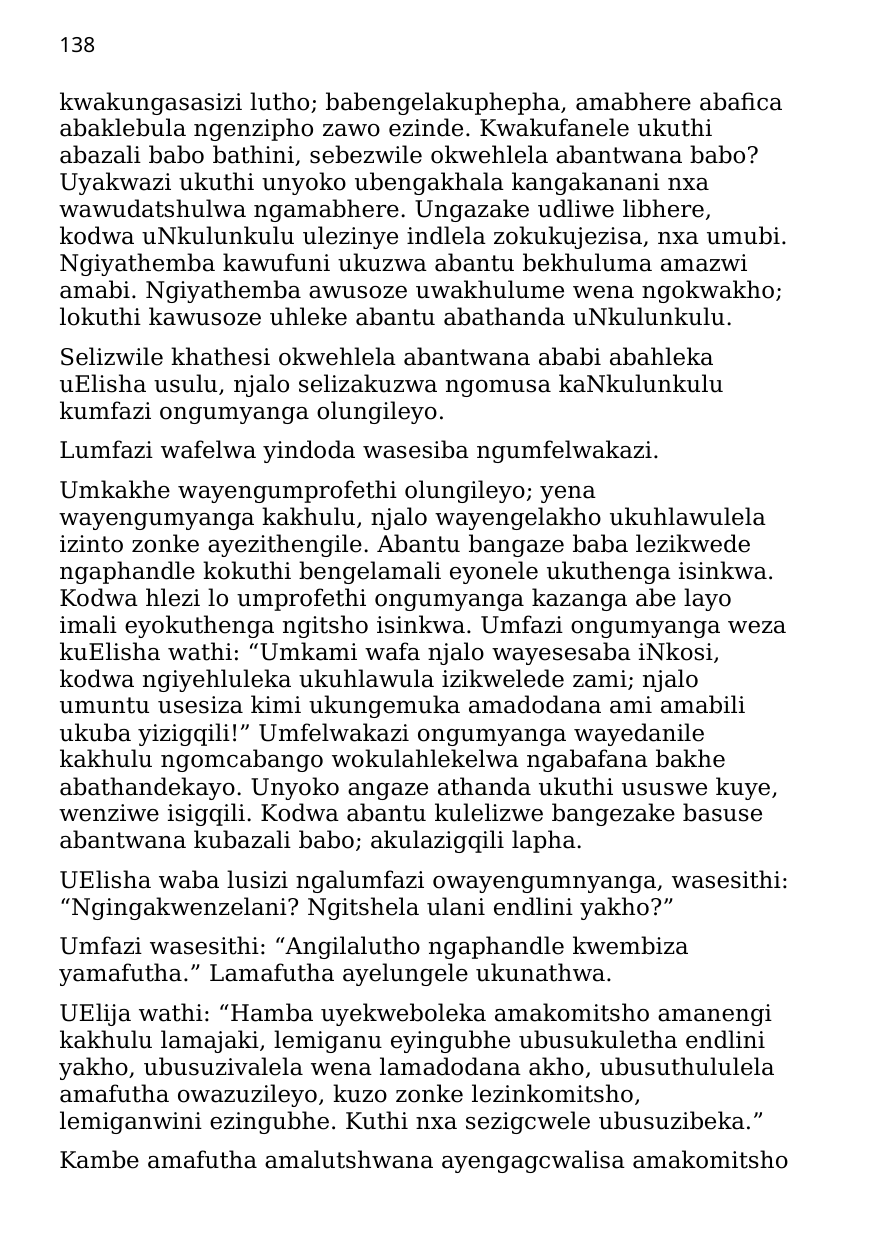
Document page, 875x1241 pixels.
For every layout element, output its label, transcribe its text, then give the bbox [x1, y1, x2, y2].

text kwakungasasizi lutho; babengelakuphepha, amabhere abafica abaklebula ngenzipho zawo ezinde. Kwakufanele ukuthi abazali babo bathini, sebezwile okwehlela abantwana babo? Uyakwazi ukuthi unyoko ubengakhala kangakanani nxa wawudatshulwa ngamabhere. Ungazake udliwe libhere, kodwa uNkulunkulu ulezinye indlela zokukujezisa, nxa umubi. Ngiyathemba kawufuni ukuzwa abantu bekhuluma amazwi amabi. Ngiyathemba awusoze uwakhulume wena ngokwakho; lokuthi kawusoze uhleke abantu abathanda uNkulunkulu. [59, 88, 791, 331]
text Umfazi wasesithi: “Angilalutho ngaphandle kwembiza yamafutha.” Lamafutha ayelungele ukunathwa. [59, 933, 791, 987]
text UElisha waba lusizi ngalumfazi owayengumnyanga, wasesithi: “Ngingakwenzelani? Ngitshela ulani endlini yakho?” [59, 867, 791, 921]
text Lumfazi wafelwa yindoda wasesiba ngumfelwakazi. [59, 437, 791, 464]
text UElija wathi: “Hamba uyekweboleka amakomitsho amanengi kakhulu lamajaki, lemiganu eyingubhe ubusukuletha endlini yakho, ubusuzivalela wena lamadodana akho, ubusuthululela amafutha owazuzileyo, kuzo zonke lezinkomitsho, lemiganwini ezingubhe. Kuthi nxa sezigcwele ubusuzibeka.” [59, 1000, 791, 1135]
text Umkakhe wayengumprofethi olungileyo; yena wayengumyanga kakhulu, njalo wayengelakho ukuhlawulela izinto zonke ayezithengile. Abantu bangaze baba lezikwede ngaphandle kokuthi bengelamali eyonele ukuthenga isinkwa. Kodwa hlezi lo umprofethi ongumyanga kazanga abe layo imali eyokuthenga ngitsho isinkwa. Umfazi ongumyanga weza kuElisha wathi: “Umkami wafa njalo wayesesaba iNkosi, kodwa ngiyehluleka ukuhlawula izikwelede zami; njalo umuntu usesiza kimi ukungemuka amadodana ami amabili ukuba yizigqili!” Umfelwakazi ongumyanga wayedanile kakhulu ngomcabango wokulahlekelwa ngabafana bakhe abathandekayo. Unyoko angaze athanda ukuthi ususwe kuye, wenziwe isigqili. Kodwa abantu kulelizwe bangezake basuse abantwana kubazali babo; akulazigqili lapha. [59, 477, 791, 854]
text Selizwile khathesi okwehlela abantwana ababi abahleka uElisha usulu, njalo selizakuzwa ngomusa kaNkulunkulu kumfazi ongumyanga olungileyo. [59, 344, 791, 425]
text Kambe amafutha amalutshwana ayengagcwalisa amakomitsho [59, 1147, 791, 1174]
